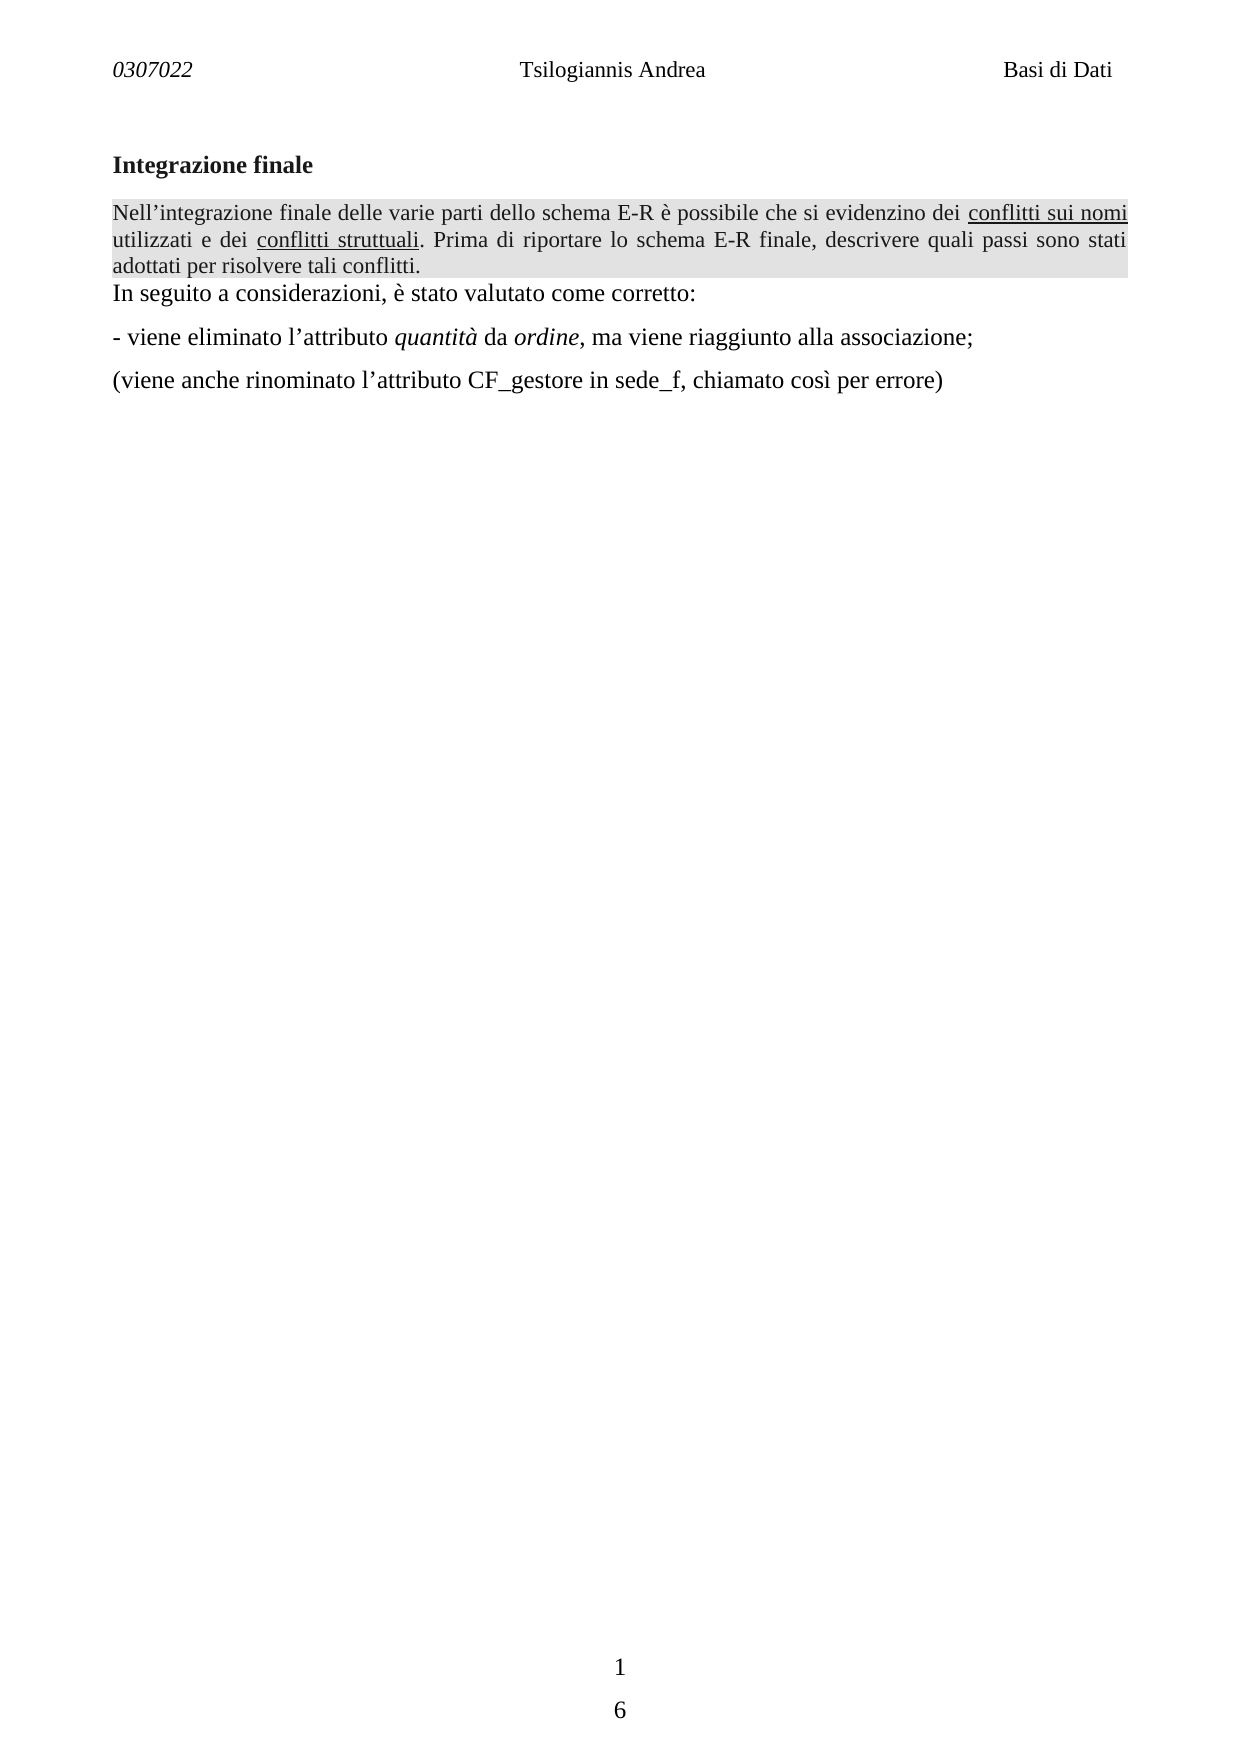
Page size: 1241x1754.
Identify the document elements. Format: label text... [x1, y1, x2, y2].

subtitle Integrazione finale [112, 150, 1128, 179]
text Nell’integrazione finale delle varie parti dello schema E-R è possibile che si evidenzino dei conflitti sui nomi utilizzati e dei conflitti struttuali. Prima di riportare lo schema E-R finale, descrivere quali passi sono stati adottati per risolvere tali conflitti. [112, 199, 1128, 278]
text - viene eliminato l’attributo quantità da ordine, ma viene riaggiunto alla associazione; [112, 322, 1128, 350]
text (viene anche rinominato l’attributo CF_gestore in sede_f, chiamato così per errore) [112, 365, 1128, 393]
text In seguito a considerazioni, è stato valutato come corretto: [112, 278, 1128, 307]
